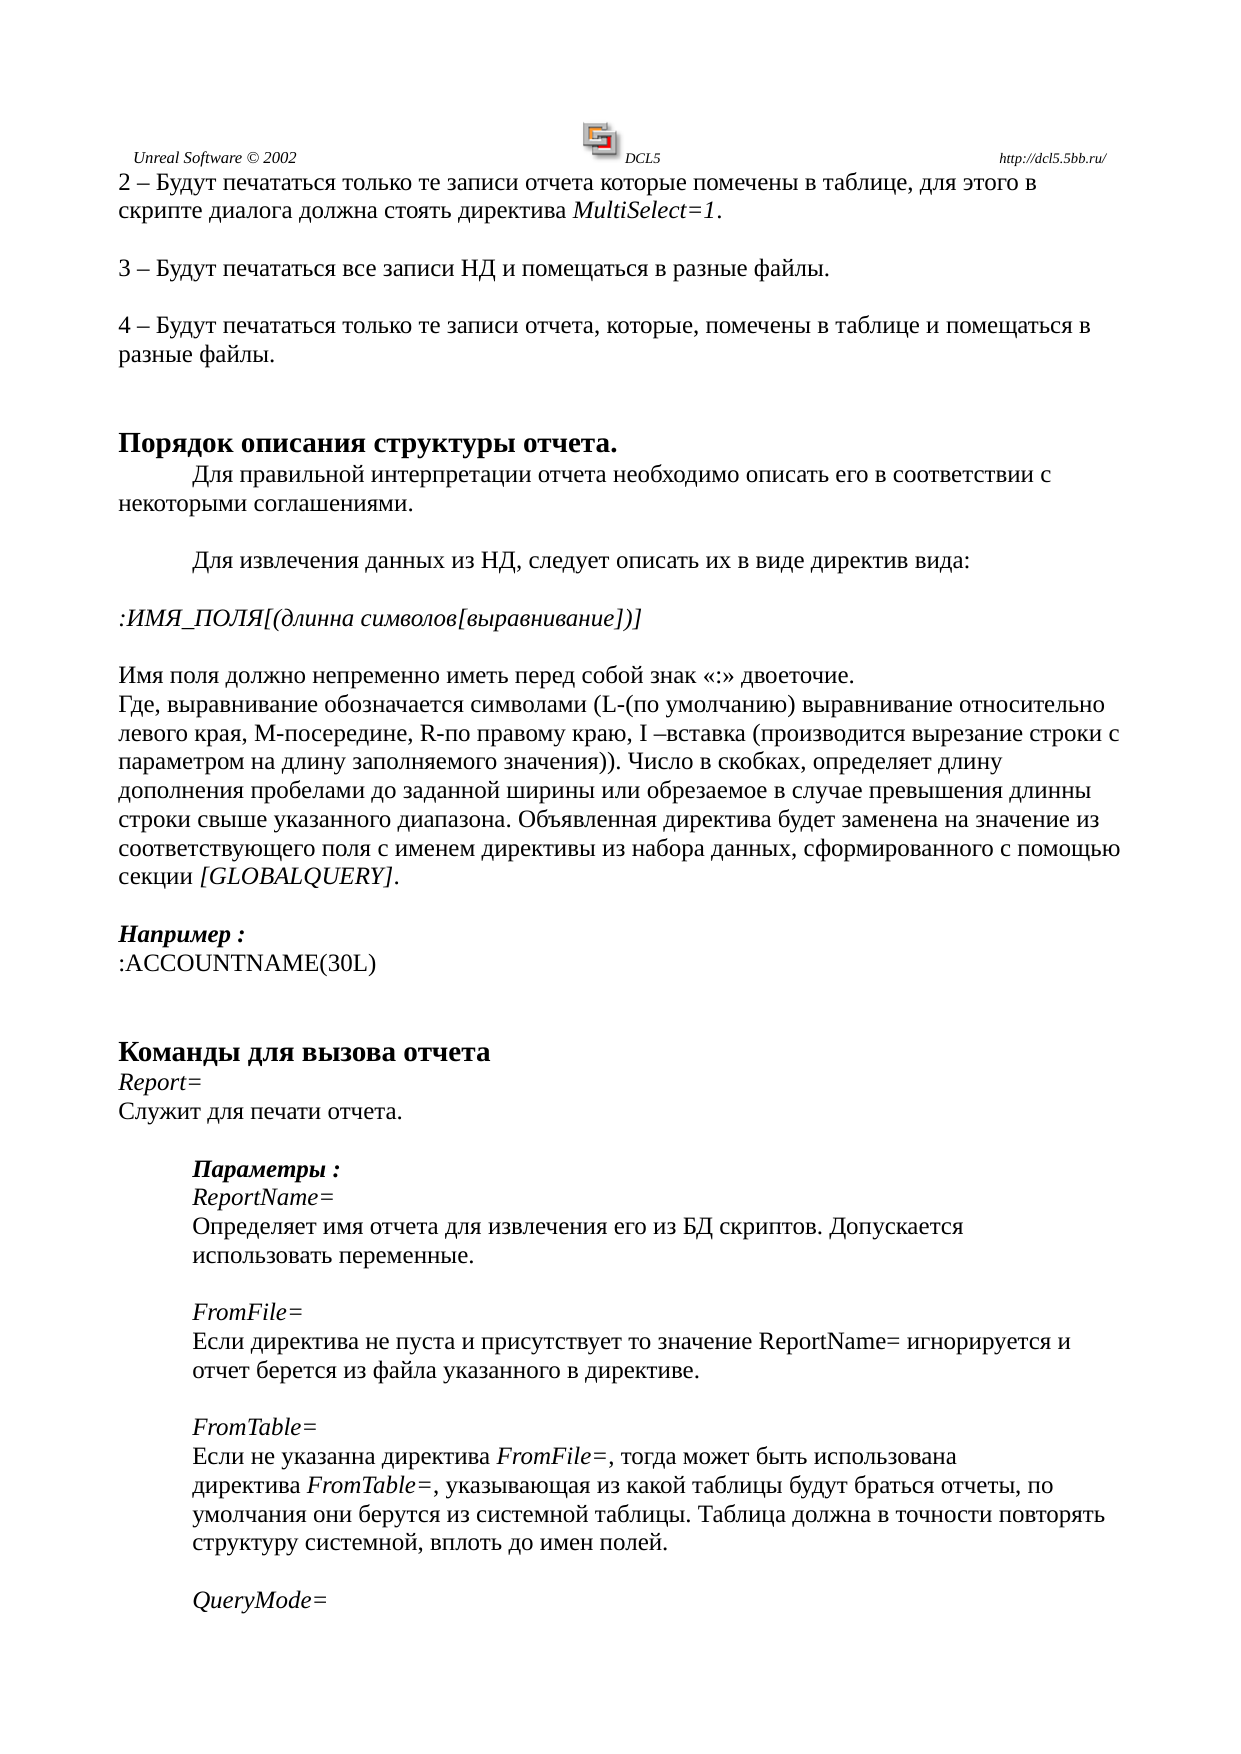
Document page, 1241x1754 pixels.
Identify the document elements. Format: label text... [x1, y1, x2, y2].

text Команды для вызова отчета [118, 1034, 1122, 1067]
text использовать переменные. [118, 1240, 1122, 1269]
text Параметры : [118, 1154, 1122, 1182]
text Где, выравнивание обозначается символами (L-(по умолчанию) выравнивание относительно левого края, M-посередине, R-по правому краю, I –вставка (производится вырезание строки с параметром на длину заполняемого значения)). Число в скобках, определяет длину дополнения пробелами до заданной ширины или обрезаемое в случае превышения длинны строки свыше указанного диапазона. Объявленная директива будет заменена на значение из соответствующего поля с именем директивы из набора данных, сформированного с помощью секции [GLOBALQUERY]. [118, 689, 1122, 890]
text Для правильной интерпретации отчета необходимо описать его в соответствии с некоторыми соглашениями. [118, 459, 1122, 516]
text :ИМЯ_ПОЛЯ[(длинна символов[выравнивание])] [118, 603, 1122, 631]
text Служит для печати отчета. [118, 1096, 1122, 1125]
text Для извлечения данных из НД, следует описать их в виде директив вида: [118, 545, 1122, 574]
text 2 – Будут печататься только те записи отчета которые помечены в таблице, для этого в скрипте диалога должна стоять директива MultiSelect=1. [118, 167, 1122, 224]
text Report= [118, 1067, 1122, 1096]
text QueryMode= [118, 1585, 1122, 1614]
text отчет берется из файла указанного в директиве. [118, 1355, 1122, 1384]
text Имя поля должно непременно иметь перед собой знак «:» двоеточие. [118, 660, 1122, 689]
text Определяет имя отчета для извлечения его из БД скриптов. Допускается [118, 1211, 1122, 1240]
text FromTable= [118, 1412, 1122, 1441]
text Если директива не пуста и присутствует то значение ReportName= игнорируется и [118, 1326, 1122, 1355]
text Порядок описания структуры отчета. [118, 425, 1122, 459]
text Например : [118, 919, 1122, 948]
text FromFile= [118, 1297, 1122, 1326]
text ReportName= [118, 1182, 1122, 1211]
text директива FromTable=, указывающая из какой таблицы будут браться отчеты, по умолчания они берутся из системной таблицы. Таблица должна в точности повторять структуру системной, вплоть до имен полей. [118, 1470, 1122, 1556]
text 3 – Будут печататься все записи НД и помещаться в разные файлы. [118, 253, 1122, 282]
text 4 – Будут печататься только те записи отчета, которые, помечены в таблице и помещаться в разные файлы. [118, 310, 1122, 368]
picture [579, 118, 625, 164]
text :ACCOUNTNAME(30L) [118, 948, 1122, 976]
text Если не указанна директива FromFile=, тогда может быть использована [118, 1441, 1122, 1470]
